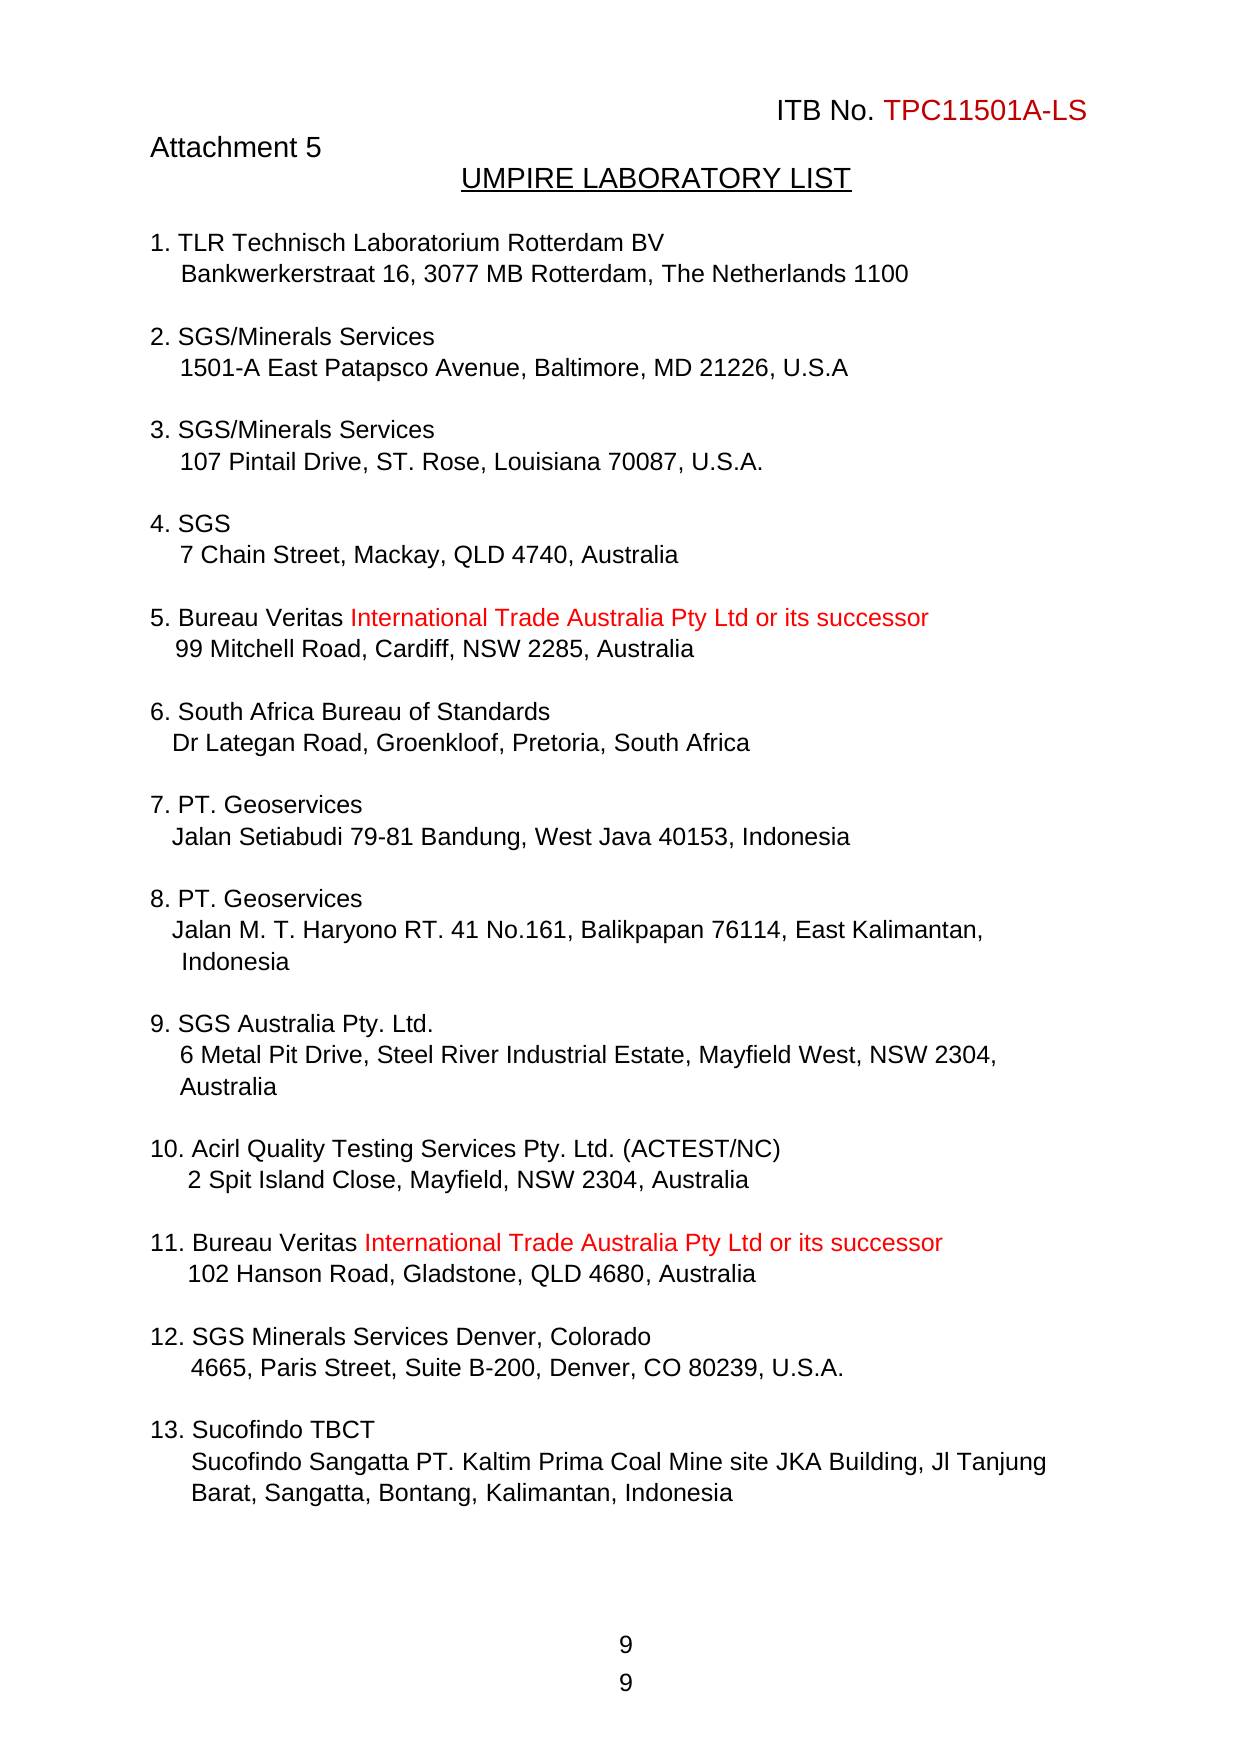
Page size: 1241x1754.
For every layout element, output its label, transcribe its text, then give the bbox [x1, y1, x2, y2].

text Sucofindo Sangatta PT. Kaltim Prima Coal Mine site JKA Building, Jl Tanjung Barat, Sangatta, Bontang, Kalimantan, Indonesia [191, 1445, 1087, 1507]
text 99 Mitchell Road, Cardiff, NSW 2285, Australia [150, 632, 1087, 664]
text 6. South Africa Bureau of Standards [150, 664, 1087, 726]
text 9. SGS Australia Pty. Ltd. [150, 976, 1087, 1039]
text 12. SGS Minerals Services Denver, Colorado [150, 1289, 1087, 1351]
text 2. SGS/Minerals Services [150, 289, 1087, 351]
text 2 Spit Island Close, Mayfield, NSW 2304, Australia [187, 1164, 1087, 1195]
text 3. SGS/Minerals Services [150, 382, 1087, 445]
text 4. SGS [150, 476, 1087, 539]
text Jalan M. T. Haryono RT. 41 No.161, Balikpapan 76114, East Kalimantan, Indonesia [165, 914, 1087, 976]
text 7. PT. Geoservices [150, 789, 1087, 820]
text 8. PT. Geoservices [150, 851, 1087, 914]
text 102 Hanson Road, Gladstone, QLD 4680, Australia [187, 1257, 1087, 1289]
text Attachment 5 [150, 126, 1087, 164]
text 13. Sucofindo TBCT [150, 1382, 1087, 1445]
text 1501-A East Patapsco Avenue, Baltimore, MD 21226, U.S.A [179, 351, 1087, 382]
text 4665, Paris Street, Suite B-200, Denver, CO 80239, U.S.A. [191, 1351, 1087, 1382]
text 10. Acirl Quality Testing Services Pty. Ltd. (ACTEST/NC) [150, 1101, 1087, 1164]
text 107 Pintail Drive, ST. Rose, Louisiana 70087, U.S.A. [179, 445, 1087, 476]
text 6 Metal Pit Drive, Steel River Industrial Estate, Mayfield West, NSW 2304, Australia [179, 1039, 1087, 1101]
text 7 Chain Street, Mackay, QLD 4740, Australia [179, 539, 1087, 570]
text Dr Lategan Road, Groenkloof, Pretoria, South Africa [165, 726, 1087, 757]
text 11. Bureau Veritas International Trade Australia Pty Ltd or its successor [150, 1195, 1087, 1257]
text 1. TLR Technisch Laboratorium Rotterdam BV [150, 226, 1087, 257]
text [150, 1570, 1087, 1601]
text UMPIRE LABORATORY LIST [225, 164, 1087, 195]
text 5. Bureau Veritas International Trade Australia Pty Ltd or its successor [150, 570, 1087, 632]
text Bankwerkerstraat 16, 3077 MB Rotterdam, The Netherlands 1100 [179, 257, 1087, 289]
text Jalan Setiabudi 79-81 Bandung, West Java 40153, Indonesia [165, 820, 1087, 851]
